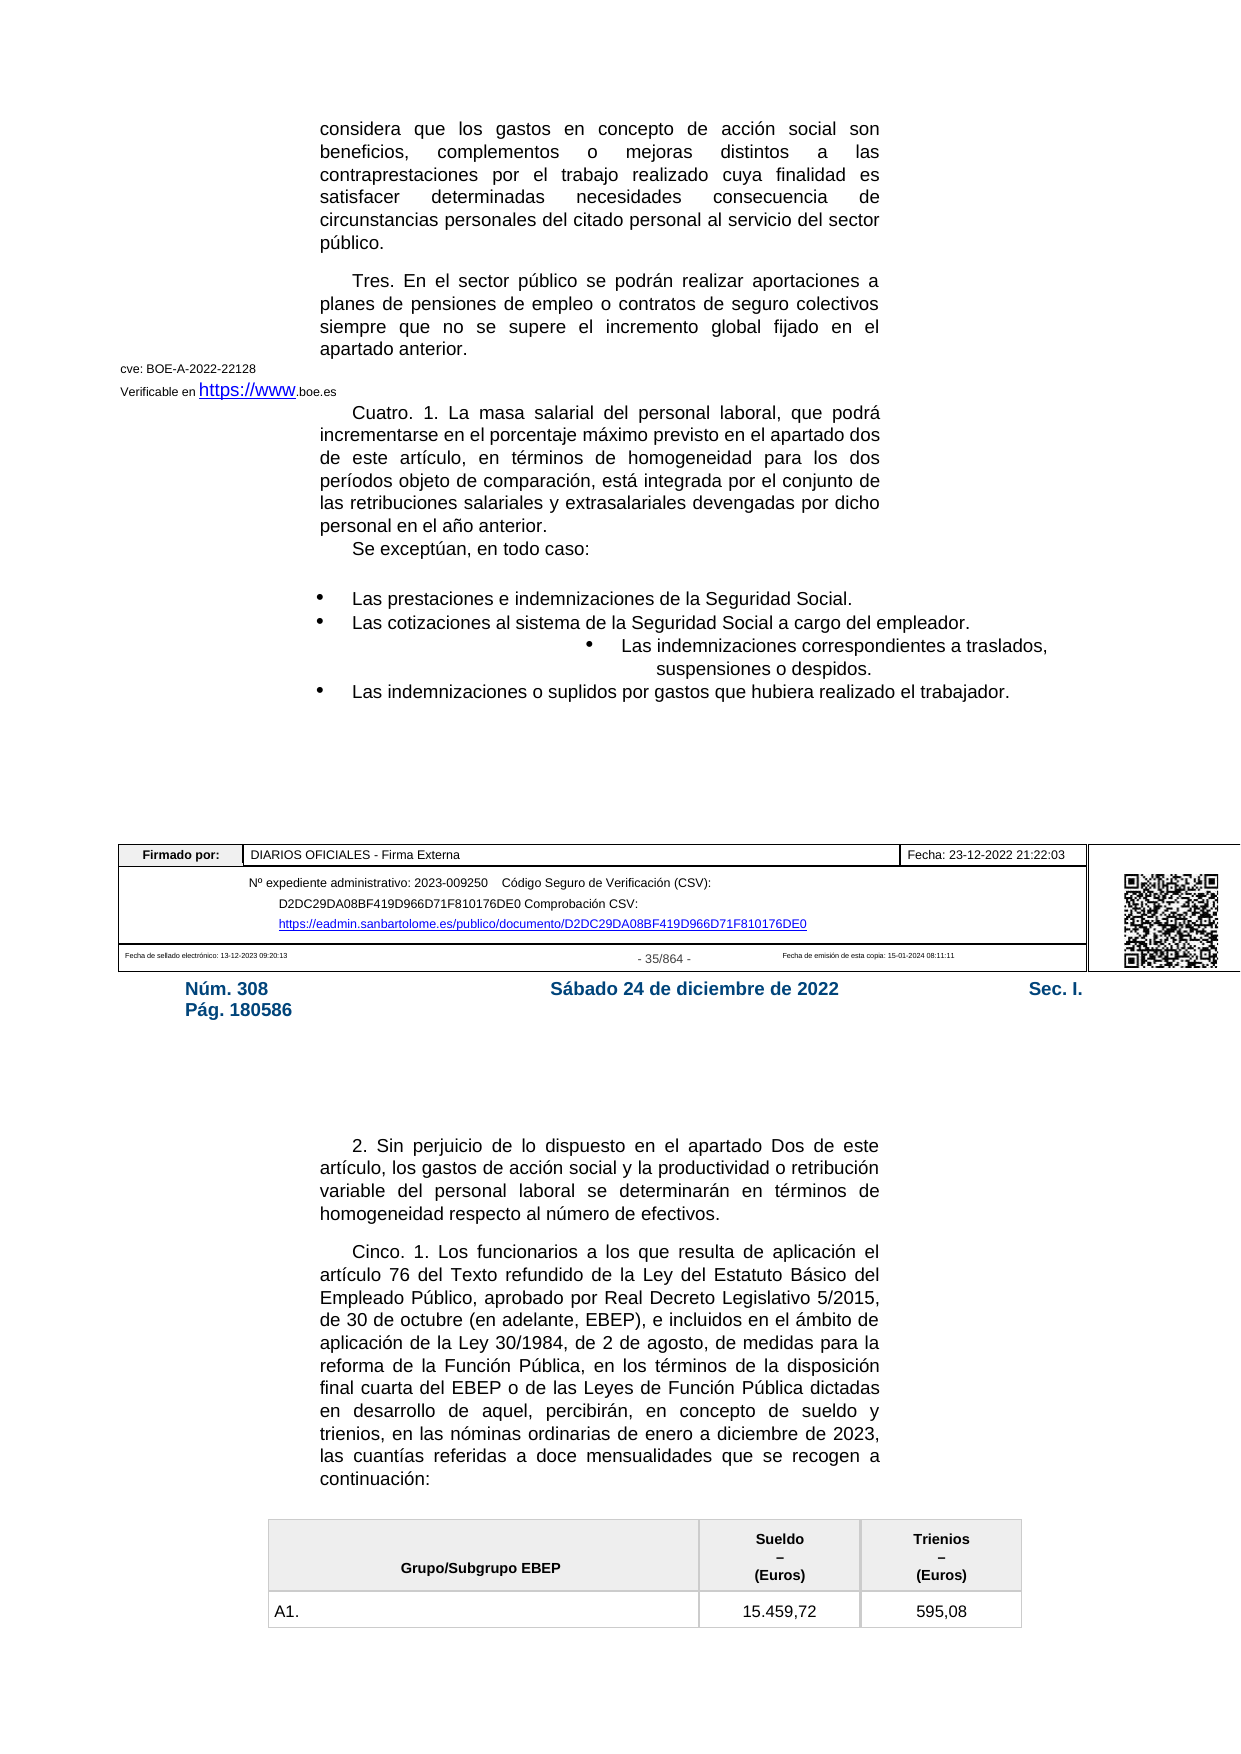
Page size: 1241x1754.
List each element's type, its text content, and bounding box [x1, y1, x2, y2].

table_cell Nº expediente administrativo: 2023-009250 Código Seguro de Verificación (CSV): D2DC29DA08BF419D966D71F810176DE0 Comprobación CSV: https://eadmin.sanbartolome.es/publico/documento/D2DC29DA08BF419D966D71F810176DE0 [119, 867, 1086, 943]
table_header Fecha: 23-12-2022 21:22:03 [901, 845, 1086, 865]
list Las cotizaciones al sistema de la Seguridad Social a cargo del empleador. [316, 611, 1122, 634]
table_header DIARIOS OFICIALES - Firma Externa [244, 845, 899, 865]
text Se exceptúan, en todo caso: [352, 537, 1122, 559]
table_header Firmado por: [119, 845, 242, 863]
list Las indemnizaciones o suplidos por gastos que hubiera realizado el trabajador. [316, 681, 1122, 703]
text Tres. En el sector público se podrán realizar aportaciones a planes de pensiones de empleo o contratos de seguro colectivos siempre que no se supere el incremento global fijado en el apartado anterior. [319, 270, 879, 360]
text Verificable en https://www.boe.es [120, 379, 880, 400]
text 2. Sin perjuicio de lo dispuesto en el apartado Dos de este artículo, los gastos de acción social y la productividad o retribución variable del personal laboral se determinarán en términos de homogeneidad respecto al número de efectivos. [319, 1134, 880, 1224]
list Las prestaciones e indemnizaciones de la Seguridad Social. [316, 588, 1122, 610]
table_cell A1. [269, 1592, 698, 1627]
table_header Grupo/Subgrupo EBEP [269, 1520, 698, 1590]
table_header Sueldo – (Euros) [700, 1520, 859, 1590]
text Núm. 308 Sábado 24 de diciembre de 2022 Sec. I. Pág. 180586 [185, 977, 1122, 1021]
table_cell Fecha de sellado electrónico: 13-12-2023 09:20:13 - 35/864 - Fecha de emisión de esta copia: 15-01-2024 08:11:11 [119, 945, 1086, 971]
text Cuatro. 1. La masa salarial del personal laboral, que podrá incrementarse en el porcentaje máximo previsto en el apartado dos de este artículo, en términos de homogeneidad para los dos períodos objeto de comparación, está integrada por el conjunto de las retribuciones salariales y extrasalariales devengadas por dicho personal en el año anterior. [319, 401, 880, 536]
list considera que los gastos en concepto de acción social son beneficios, complementos o mejoras distintos a las contraprestaciones por el trabajo realizado cuya finalidad es satisfacer determinadas necesidades consecuencia de circunstancias personales del citado personal al servicio del sector público. [285, 118, 880, 253]
list Las indemnizaciones correspondientes a traslados, suspensiones o despidos. [585, 635, 1122, 679]
table_header Trienios – (Euros) [862, 1520, 1021, 1590]
table_cell 595,08 [862, 1592, 1021, 1627]
table_header [1089, 845, 1240, 971]
table_cell 15.459,72 [700, 1592, 859, 1627]
text cve: BOE-A-2022-22128 [120, 362, 880, 376]
text Cinco. 1. Los funcionarios a los que resulta de aplicación el artículo 76 del Texto refundido de la Ley del Estatuto Básico del Empleado Público, aprobado por Real Decreto Legislativo 5/2015, de 30 de octubre (en adelante, EBEP), e incluidos en el ámbito de aplicación de la Ley 30/1984, de 2 de agosto, de medidas para la reforma de la Función Pública, en los términos de la disposición final cuarta del EBEP o de las Leyes de Función Pública dictadas en desarrollo de aquel, percibirán, en concepto de sueldo y trienios, en las nóminas ordinarias de enero a diciembre de 2023, las cuantías referidas a doce mensualidades que se recogen a continuación: [319, 1241, 880, 1489]
